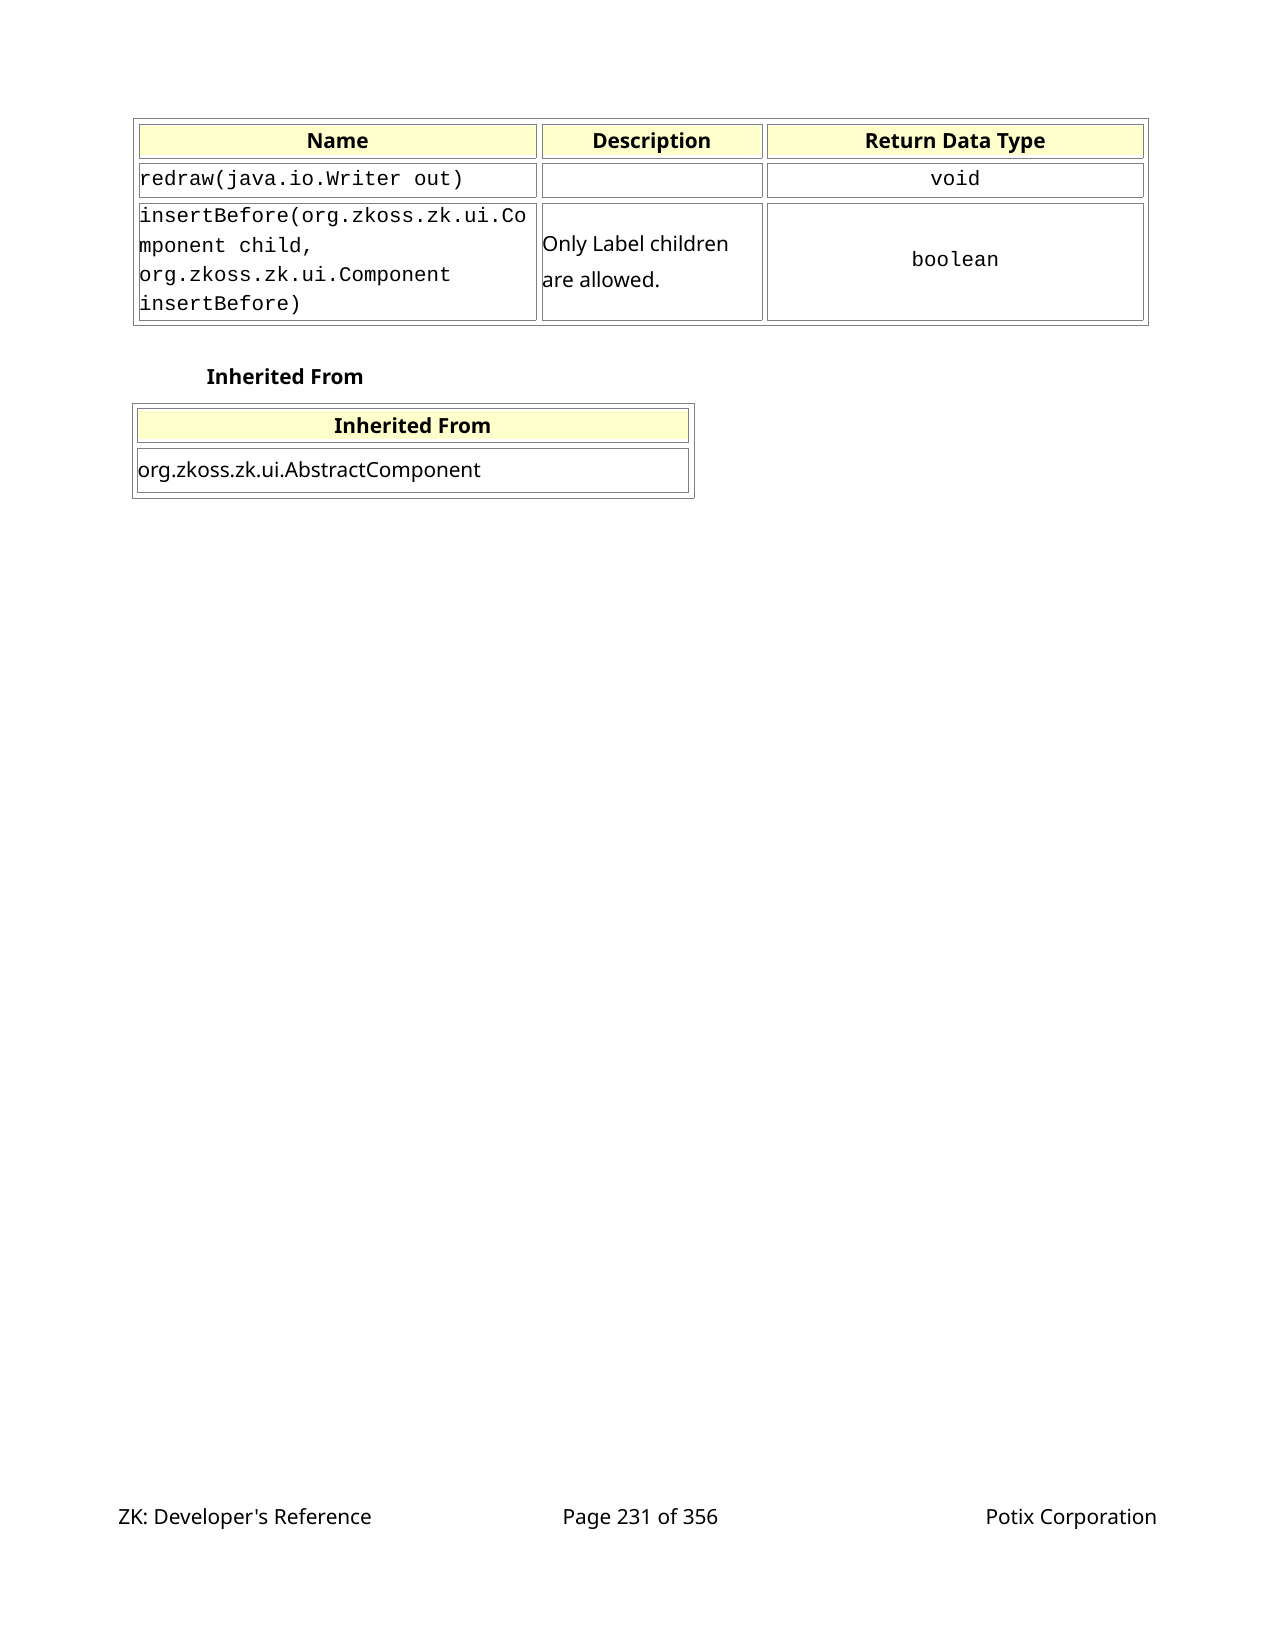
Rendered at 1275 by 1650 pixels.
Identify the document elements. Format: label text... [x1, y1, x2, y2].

table_cell org.zkoss.zk.ui.AbstractComponent [134, 442, 691, 492]
table_cell insertBefore(org.zkoss.zk.ui.Component child, org.zkoss.zk.ui.Component insertBefore) [136, 197, 539, 320]
table_header Description [539, 119, 764, 158]
table_cell Only Label children are allowed. [539, 197, 764, 320]
table_cell boolean [764, 197, 1146, 320]
table_header Return Data Type [764, 119, 1146, 158]
table_cell void [764, 158, 1146, 197]
subtitle Inherited From [207, 362, 1157, 390]
table_header Name [136, 119, 539, 158]
table_cell redraw(java.io.Writer out) [136, 158, 539, 197]
table_header Inherited From [134, 404, 691, 442]
table_cell [539, 158, 764, 197]
table_cell [543, 164, 762, 197]
